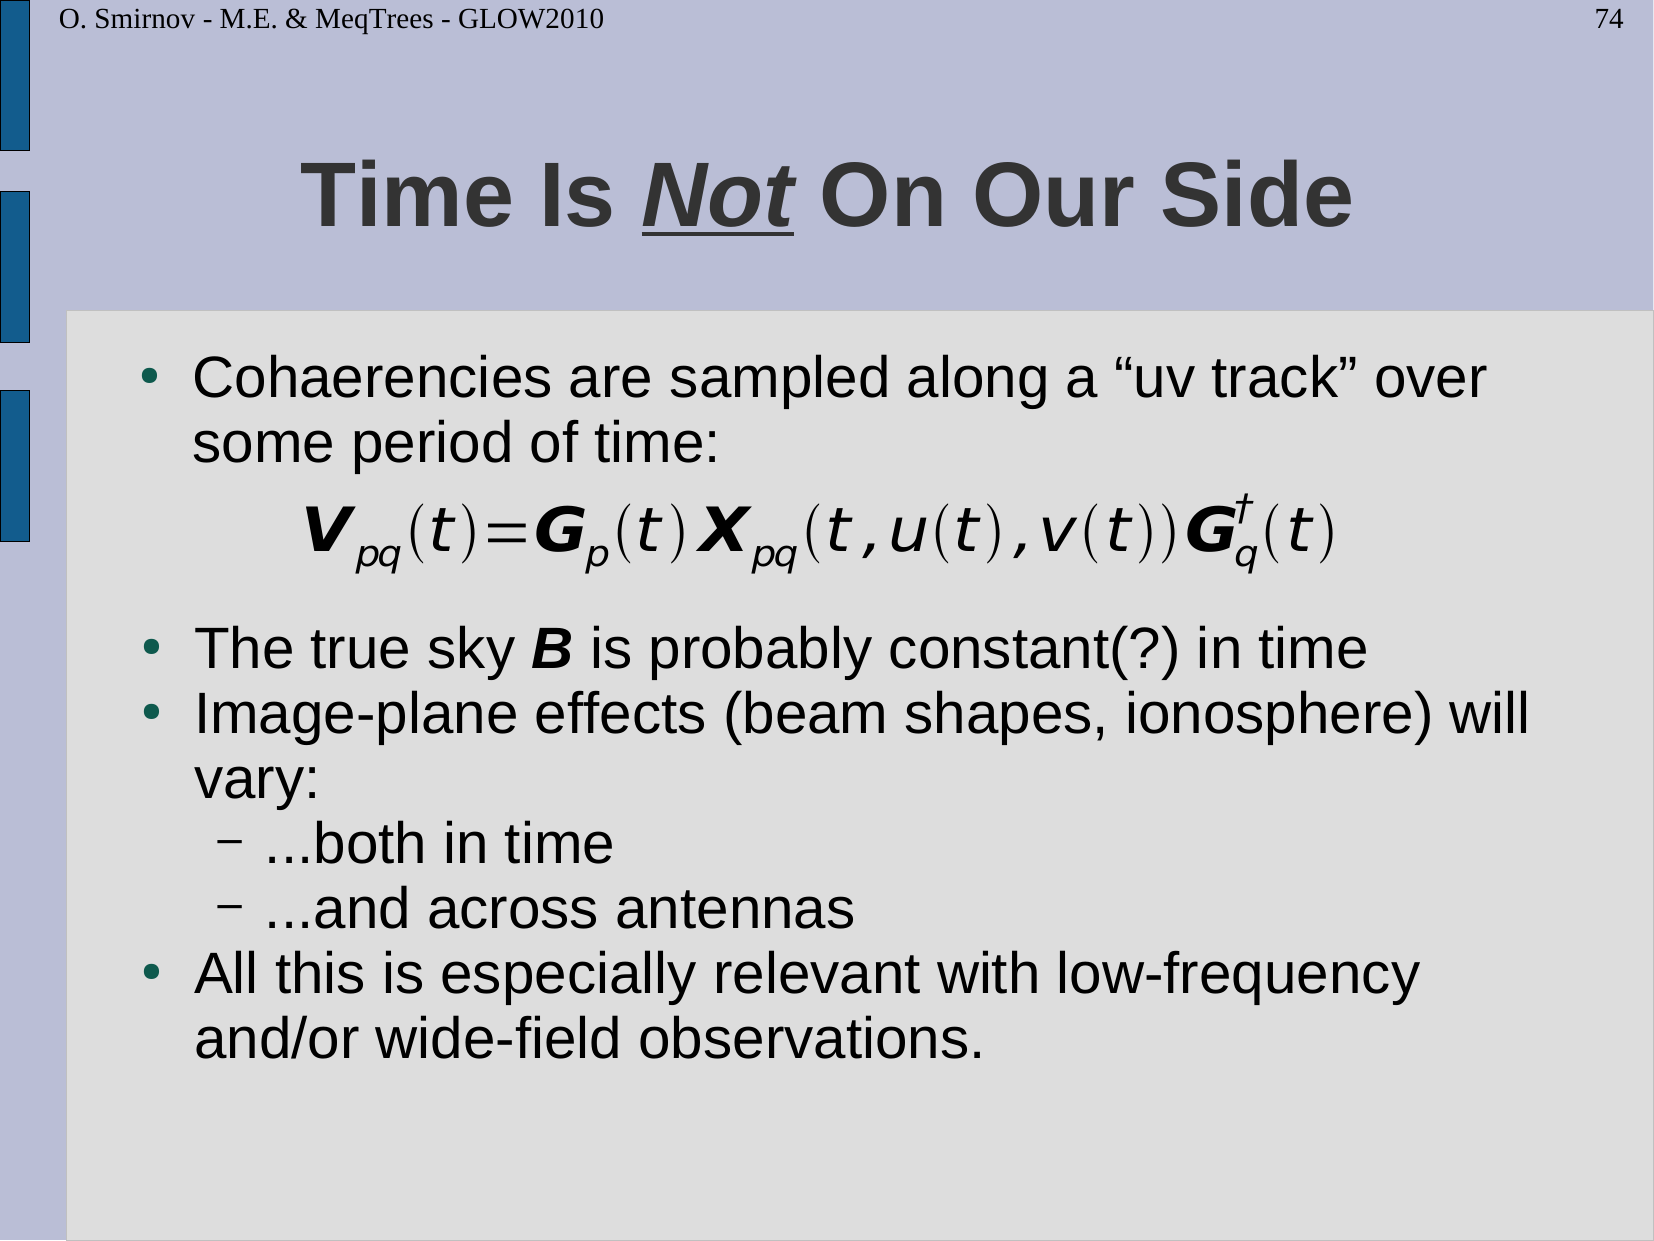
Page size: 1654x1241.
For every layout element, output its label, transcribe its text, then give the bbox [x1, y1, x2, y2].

list The true sky B is probably constant(?) in time Image-plane effects (beam shapes, ionosphere) will vary: ...both in time ...and across antennas All this is especially relevant with low-frequency and/or wide-field observations. [123, 615, 1536, 1071]
chart [295, 532, 1343, 576]
title Time Is Not On Our Side [121, 91, 1534, 299]
list Cohaerencies are sampled along a “uv track” over some period of time: [121, 344, 1534, 532]
